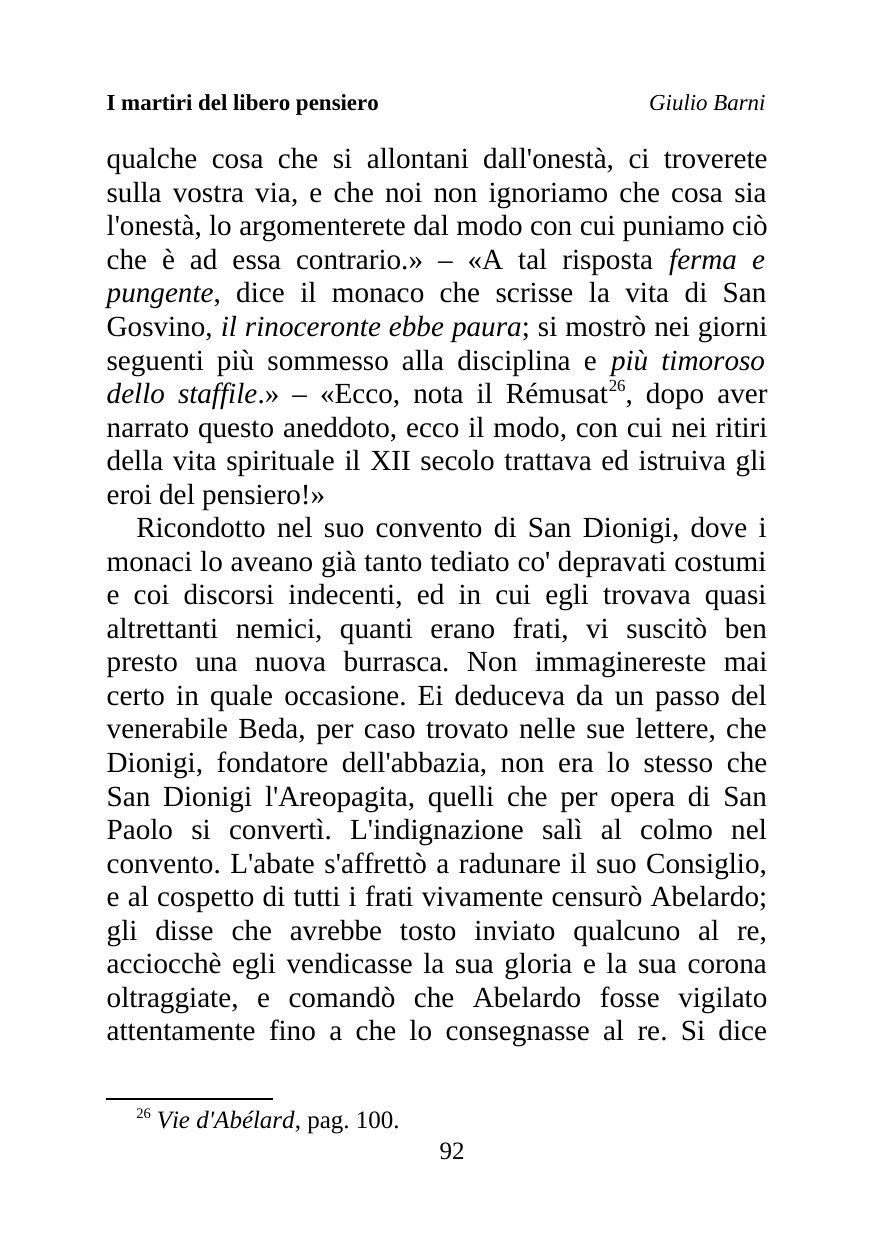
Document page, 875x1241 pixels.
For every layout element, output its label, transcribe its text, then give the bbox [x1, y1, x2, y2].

text Vie d'Abélard, pag. 100. [106, 1105, 768, 1134]
text Ricondotto nel suo convento di San Dionigi, dove i monaci lo aveano già tanto tediato co' depravati costumi e coi discorsi indecenti, ed in cui egli trovava quasi altrettanti nemici, quanti erano frati, vi suscitò ben presto una nuova burrasca. Non immaginereste mai certo in quale occasione. Ei deduceva da un passo del venerabile Beda, per caso trovato nelle sue lettere, che Dionigi, fondatore dell'abbazia, non era lo stesso che San Dionigi l'Areopagita, quelli che per opera di San Paolo si convertì. L'indignazione salì al colmo nel convento. L'abate s'affrettò a radunare il suo Consiglio, e al cospetto di tutti i frati vivamente censurò Abelardo; gli disse che avrebbe tosto inviato qualcuno al re, acciocchè egli vendicasse la sua gloria e la sua corona oltraggiate, e comandò che Abelardo fosse vigilato attentamente fino a che lo consegnasse al re. Si dice [106, 510, 768, 1047]
text qualche cosa che si allontani dall'onestà, ci troverete sulla vostra via, e che noi non ignoriamo che cosa sia l'onestà, lo argomenterete dal modo con cui puniamo ciò che è ad essa contrario.» – «A tal risposta ferma e pungente, dice il monaco che scrisse la vita di San Gosvino, il rinoceronte ebbe paura; si mostrò nei giorni seguenti più sommesso alla disciplina e più timoroso dello staffile.» – «Ecco, nota il Rémusat, dopo aver narrato questo aneddoto, ecco il modo, con cui nei ritiri della vita spirituale il XII secolo trattava ed istruiva gli eroi del pensiero!» [106, 141, 768, 510]
